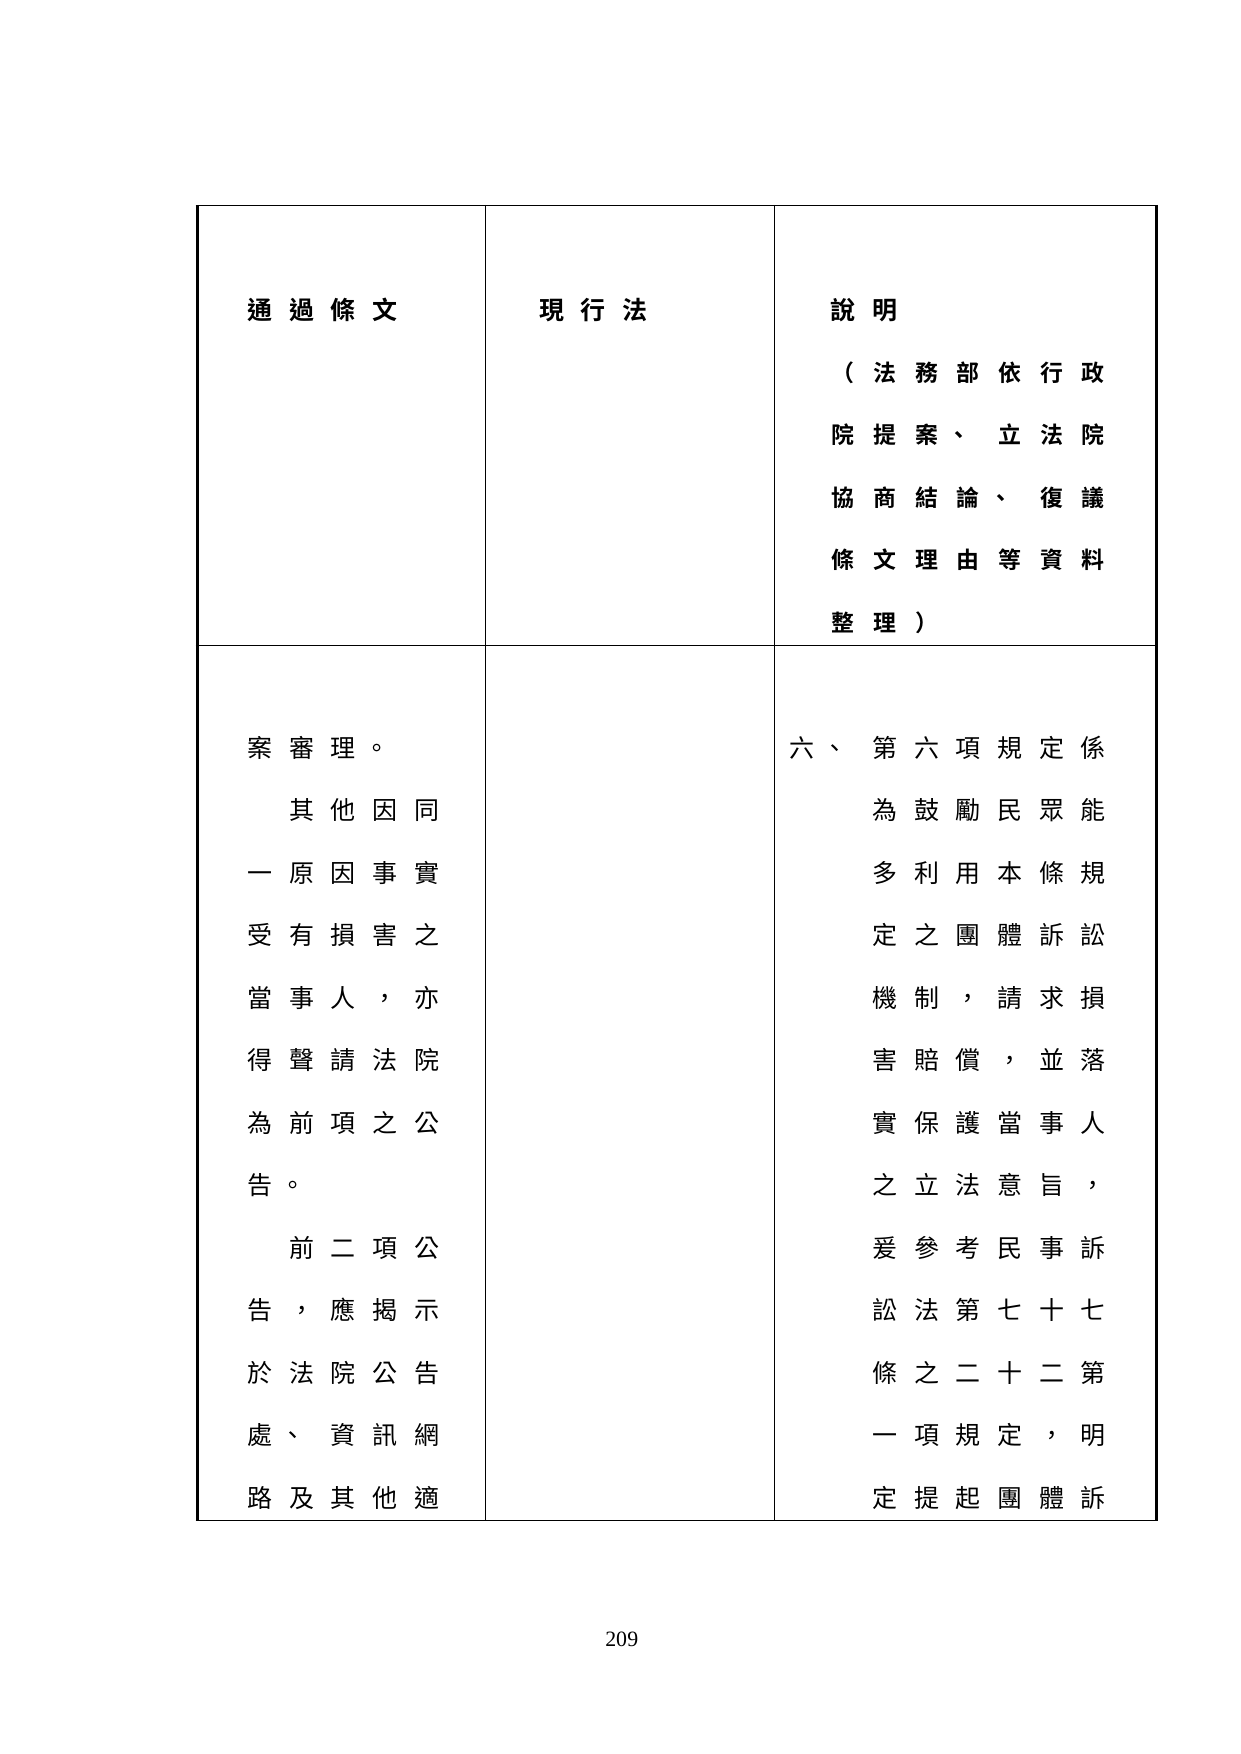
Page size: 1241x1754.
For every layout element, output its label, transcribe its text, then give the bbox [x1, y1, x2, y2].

table_cell 六、第六項規定係為鼓勵民眾能多利用本條規定之團體訴訟機制，請求損害賠償，並落實保護當事人之立法意旨，爰參考民事訴訟法第七十七條之二十二第一項規定，明定提起團體訴 [775, 646, 1155, 1520]
table_cell [486, 646, 774, 1520]
table_header 通過條文 [199, 206, 485, 645]
table_cell 案審理。 其他因同一原因事實受有損害之當事人，亦得聲請法院為前項之公告。 前二項公告，應揭示於法院公告處、資訊網路及其他適 [199, 646, 485, 1520]
table_header 說明 （法務部依行政院提案、立法院協商結論、復議條文理由等資料整理） [775, 206, 1155, 645]
table_header 現行法 [486, 206, 774, 645]
